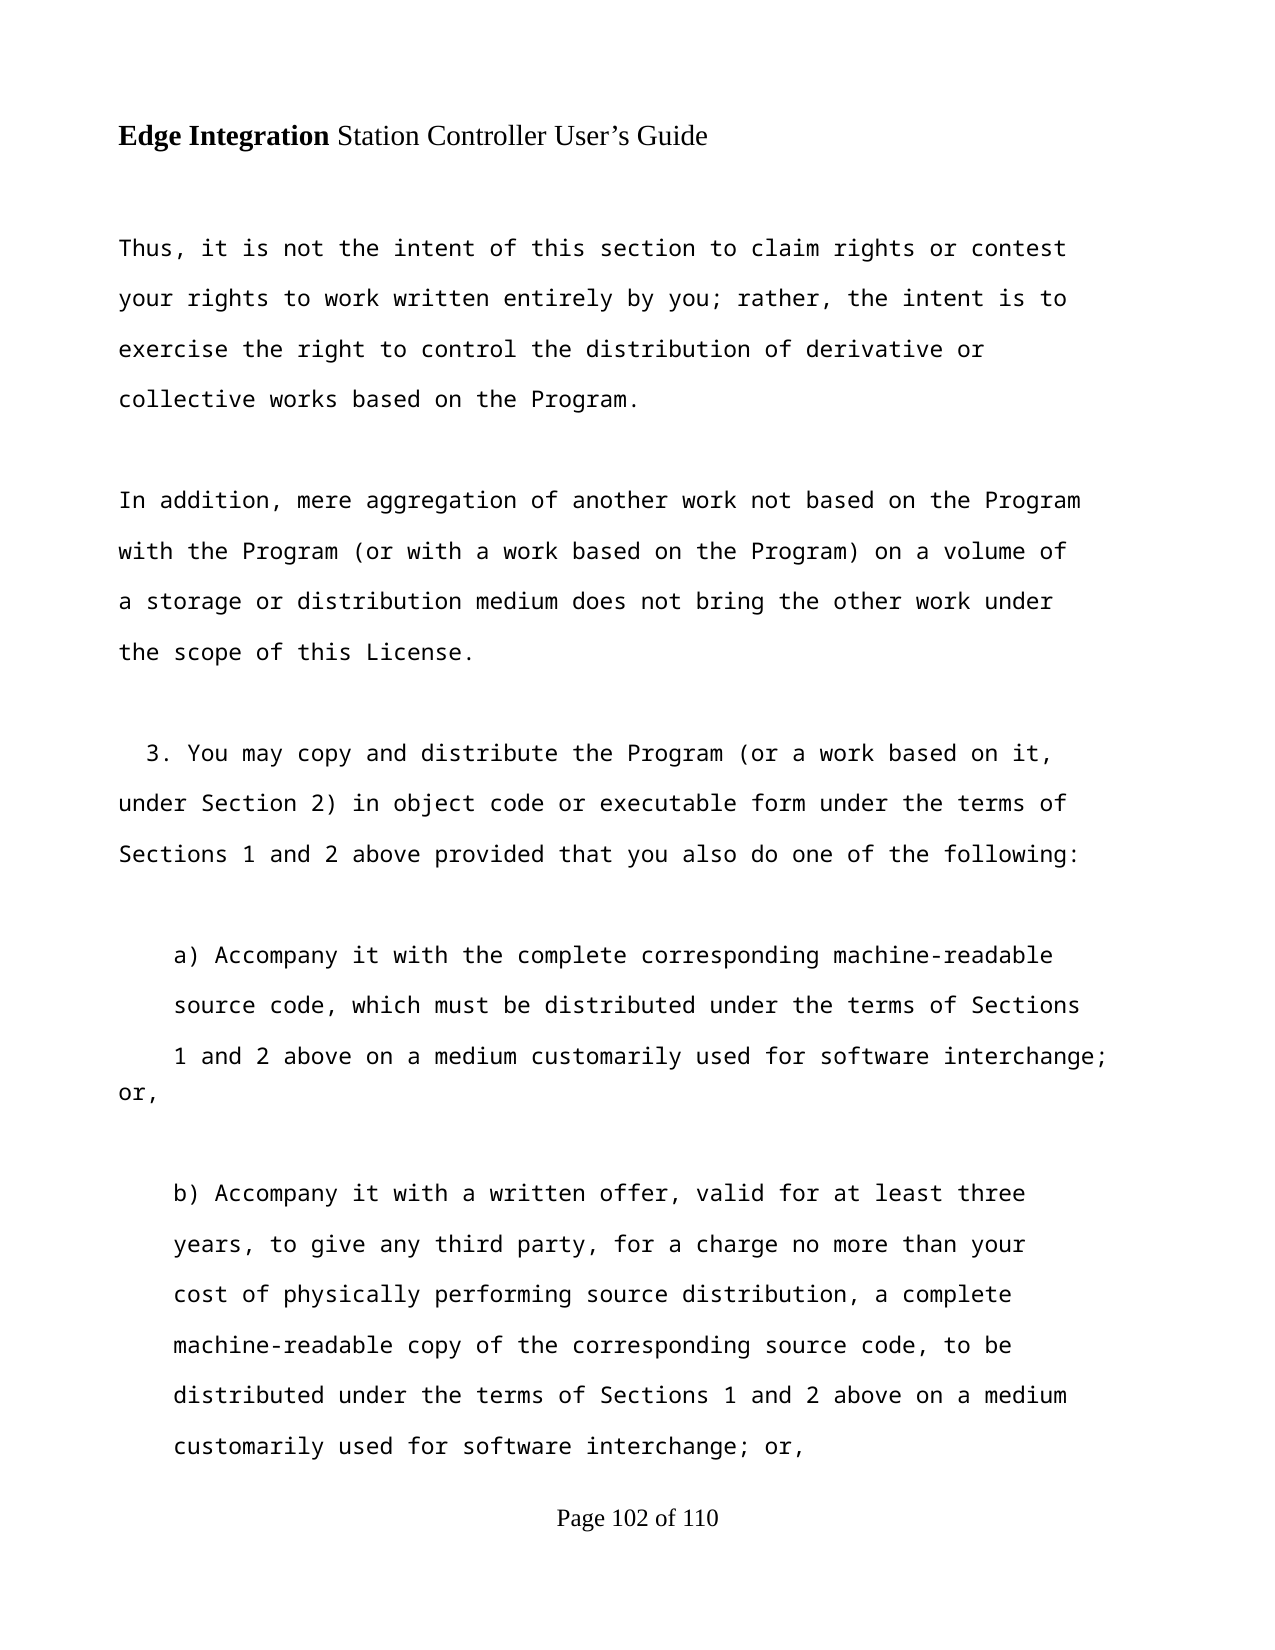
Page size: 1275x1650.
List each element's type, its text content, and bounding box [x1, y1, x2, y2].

text source code, which must be distributed under the terms of Sections [118, 989, 1157, 1021]
text a) Accompany it with the complete corresponding machine-readable [118, 939, 1157, 970]
text years, to give any third party, for a charge no more than your [118, 1227, 1157, 1259]
text collective works based on the Program. [118, 383, 1157, 414]
text Sections 1 and 2 above provided that you also do one of the following: [118, 838, 1157, 869]
text In addition, mere aggregation of another work not based on the Program [118, 484, 1157, 516]
text with the Program (or with a work based on the Program) on a volume of [118, 535, 1157, 566]
text distributed under the terms of Sections 1 and 2 above on a medium [118, 1379, 1157, 1410]
text cost of physically performing source distribution, a complete [118, 1278, 1157, 1309]
text exercise the right to control the distribution of derivative or [118, 333, 1157, 364]
text customarily used for software interchange; or, [118, 1429, 1157, 1461]
text your rights to work written entirely by you; rather, the intent is to [118, 282, 1157, 313]
text b) Accompany it with a written offer, valid for at least three [118, 1177, 1157, 1208]
text machine-readable copy of the corresponding source code, to be [118, 1328, 1157, 1360]
text 3. You may copy and distribute the Program (or a work based on it, [118, 737, 1157, 768]
text under Section 2) in object code or executable form under the terms of [118, 787, 1157, 819]
text Thus, it is not the intent of this section to claim rights or contest [118, 232, 1157, 263]
text the scope of this License. [118, 636, 1157, 667]
text 1 and 2 above on a medium customarily used for software interchange; or, [118, 1040, 1157, 1107]
text a storage or distribution medium does not bring the other work under [118, 585, 1157, 617]
